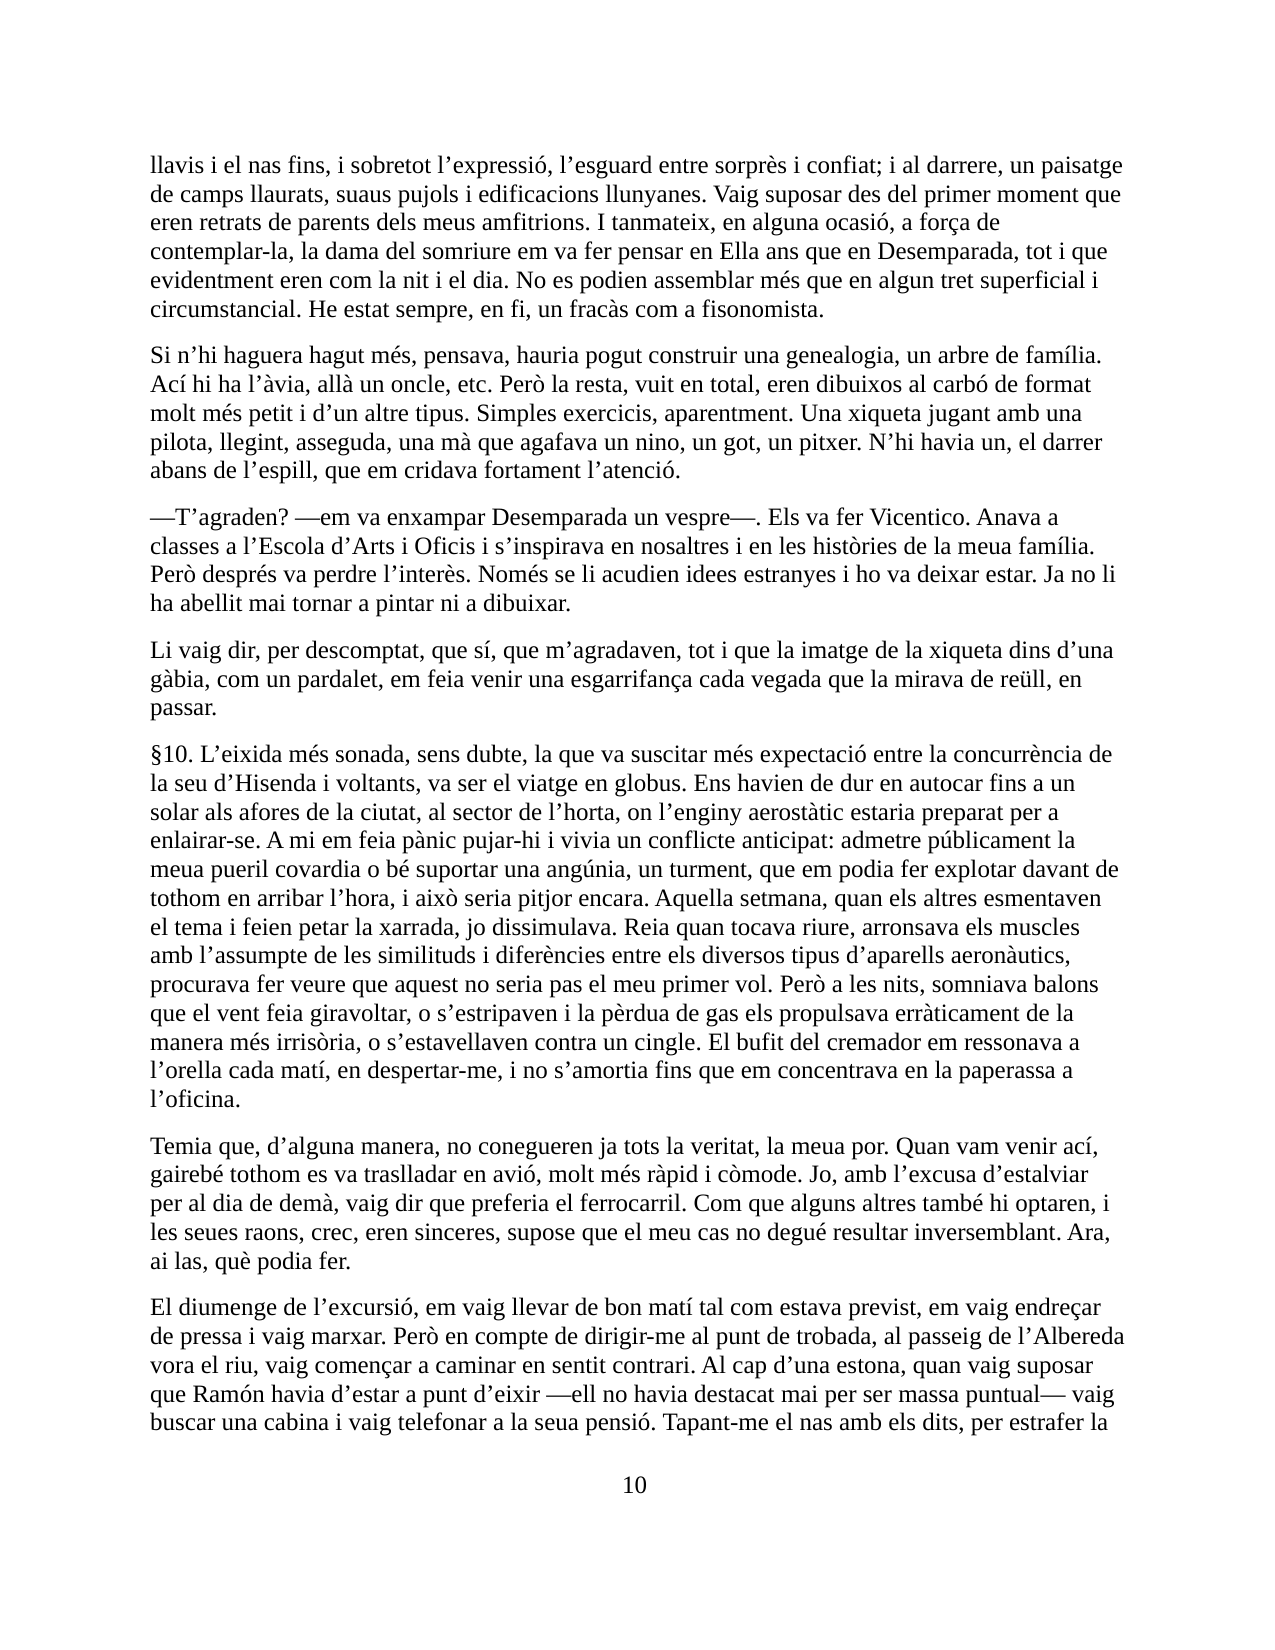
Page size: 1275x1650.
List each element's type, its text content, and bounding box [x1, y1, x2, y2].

text Temia que, d’alguna manera, no conegueren ja tots la veritat, la meua por. Quan vam venir ací, gairebé tothom es va traslladar en avió, molt més ràpid i còmode. Jo, amb l’excusa d’estalviar per al dia de demà, vaig dir que preferia el ferrocarril. Com que alguns altres també hi optaren, i les seues raons, crec, eren sinceres, supose que el meu cas no degué resultar inversemblant. Ara, ai las, què podia fer. [150, 1131, 1125, 1274]
text §10. L’eixida més sonada, sens dubte, la que va suscitar més expectació entre la concurrència de la seu d’Hisenda i voltants, va ser el viatge en globus. Ens havien de dur en autocar fins a un solar als afores de la ciutat, al sector de l’horta, on l’enginy aerostàtic estaria preparat per a enlairar-se. A mi em feia pànic pujar-hi i vivia un conflicte anticipat: admetre públicament la meua pueril covardia o bé suportar una angúnia, un turment, que em podia fer explotar davant de tothom en arribar l’hora, i això seria pitjor encara. Aquella setmana, quan els altres esmentaven el tema i feien petar la xarrada, jo dissimulava. Reia quan tocava riure, arronsava els muscles amb l’assumpte de les similituds i diferències entre els diversos tipus d’aparells aeronàutics, procurava fer veure que aquest no seria pas el meu primer vol. Però a les nits, somniava balons que el vent feia giravoltar, o s’estripaven i la pèrdua de gas els propulsava erràticament de la manera més irrisòria, o s’estavellaven contra un cingle. El bufit del cremador em ressonava a l’orella cada matí, en despertar-me, i no s’amortia fins que em concentrava en la paperassa a l’oficina. [150, 739, 1125, 1113]
text —T’agraden? —em va enxampar Desemparada un vespre—. Els va fer Vicentico. Anava a classes a l’Escola d’Arts i Oficis i s’inspirava en nosaltres i en les històries de la meua família. Però després va perdre l’interès. Només se li acudien idees estranyes i ho va deixar estar. Ja no li ha abellit mai tornar a pintar ni a dibuixar. [150, 502, 1125, 617]
text Li vaig dir, per descomptat, que sí, que m’agradaven, tot i que la imatge de la xiqueta dins d’una gàbia, com un pardalet, em feia venir una esgarrifança cada vegada que la mirava de reüll, en passar. [150, 635, 1125, 721]
text El diumenge de l’excursió, em vaig llevar de bon matí tal com estava previst, em vaig endreçar de pressa i vaig marxar. Però en compte de dirigir-me al punt de trobada, al passeig de l’Albereda vora el riu, vaig començar a caminar en sentit contrari. Al cap d’una estona, quan vaig suposar que Ramón havia d’estar a punt d’eixir —ell no havia destacat mai per ser massa puntual— vaig buscar una cabina i vaig telefonar a la seua pensió. Tapant-me el nas amb els dits, per estrafer la [150, 1292, 1125, 1436]
text llavis i el nas fins, i sobretot l’expressió, l’esguard entre sorprès i confiat; i al darrere, un paisatge de camps llaurats, suaus pujols i edificacions llunyanes. Vaig suposar des del primer moment que eren retrats de parents dels meus amfitrions. I tanmateix, en alguna ocasió, a força de contemplar-la, la dama del somriure em va fer pensar en Ella ans que en Desemparada, tot i que evidentment eren com la nit i el dia. No es podien assemblar més que en algun tret superficial i circumstancial. He estat sempre, en fi, un fracàs com a fisonomista. [150, 150, 1125, 322]
text Si n’hi haguera hagut més, pensava, hauria pogut construir una genealogia, un arbre de família. Ací hi ha l’àvia, allà un oncle, etc. Però la resta, vuit en total, eren dibuixos al carbó de format molt més petit i d’un altre tipus. Simples exercicis, aparentment. Una xiqueta jugant amb una pilota, llegint, asseguda, una mà que agafava un nino, un got, un pitxer. N’hi havia un, el darrer abans de l’espill, que em cridava fortament l’atenció. [150, 340, 1125, 484]
